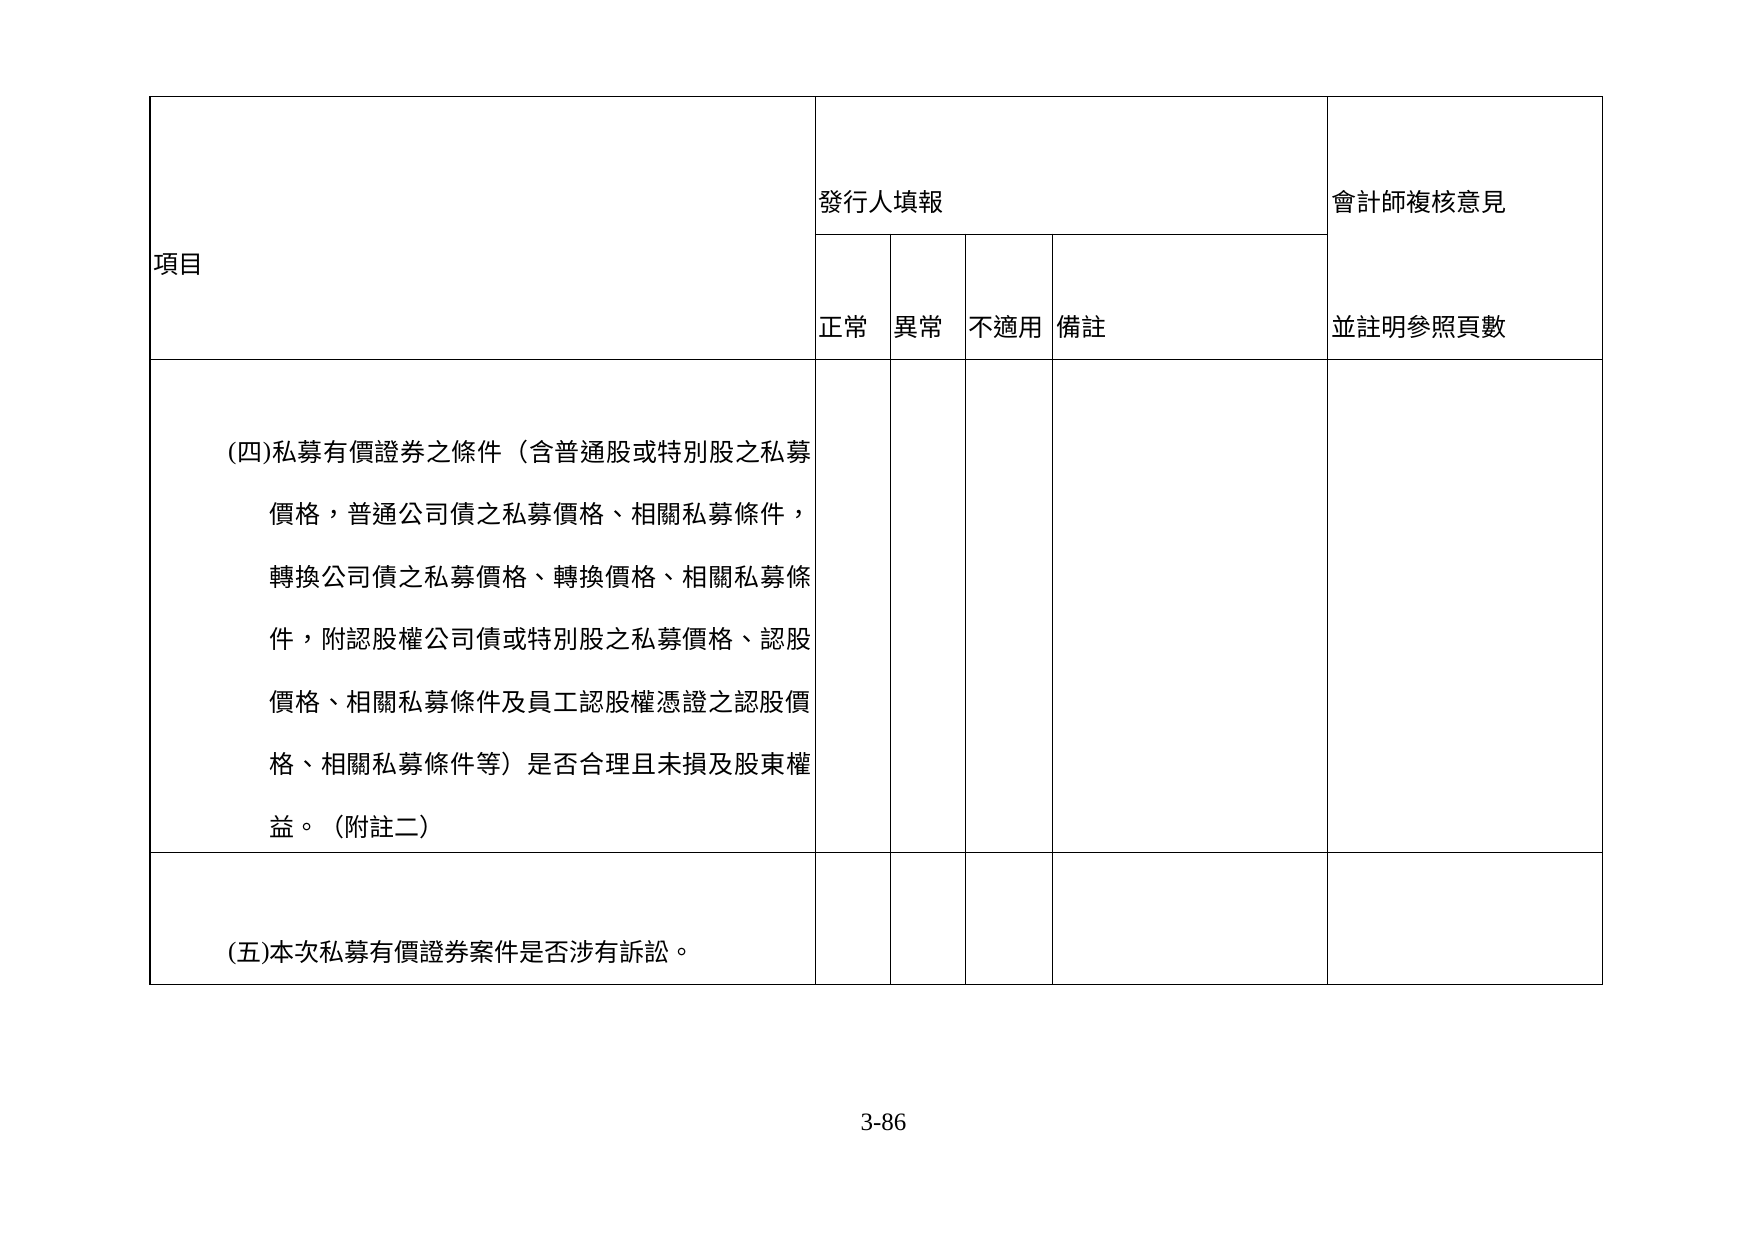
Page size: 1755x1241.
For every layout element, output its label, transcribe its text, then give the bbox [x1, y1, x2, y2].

table_header 項目 [151, 97, 815, 358]
table_cell [1328, 360, 1602, 852]
table_header 會計師複核意見 並註明參照頁數 [1328, 97, 1602, 358]
table_cell 異常 [891, 235, 965, 358]
table_cell 正常 [816, 235, 890, 358]
table_header 發行人填報 [816, 97, 1327, 233]
table_cell (四)私募有價證券之條件（含普通股或特別股之私募價格，普通公司債之私募價格、相關私募條件，轉換公司債之私募價格、轉換價格、相關私募條件，附認股權公司債或特別股之私募價格、認股價格、相關私募條件及員工認股權憑證之認股價格、相關私募條件等）是否合理且未損及股東權益。（附註二） [151, 360, 815, 852]
table_cell [966, 853, 1052, 983]
table_cell (五)本次私募有價證券案件是否涉有訴訟。 [151, 853, 815, 983]
table_cell [816, 360, 890, 852]
table_cell 備註 [1053, 235, 1327, 358]
table_cell [966, 360, 1052, 852]
table_cell [1328, 853, 1602, 983]
table_cell [1053, 853, 1327, 983]
table_cell [891, 360, 965, 852]
table_cell [1053, 360, 1327, 852]
table_cell 不適用 [966, 235, 1052, 358]
table_cell [891, 853, 965, 983]
table_cell [816, 853, 890, 983]
